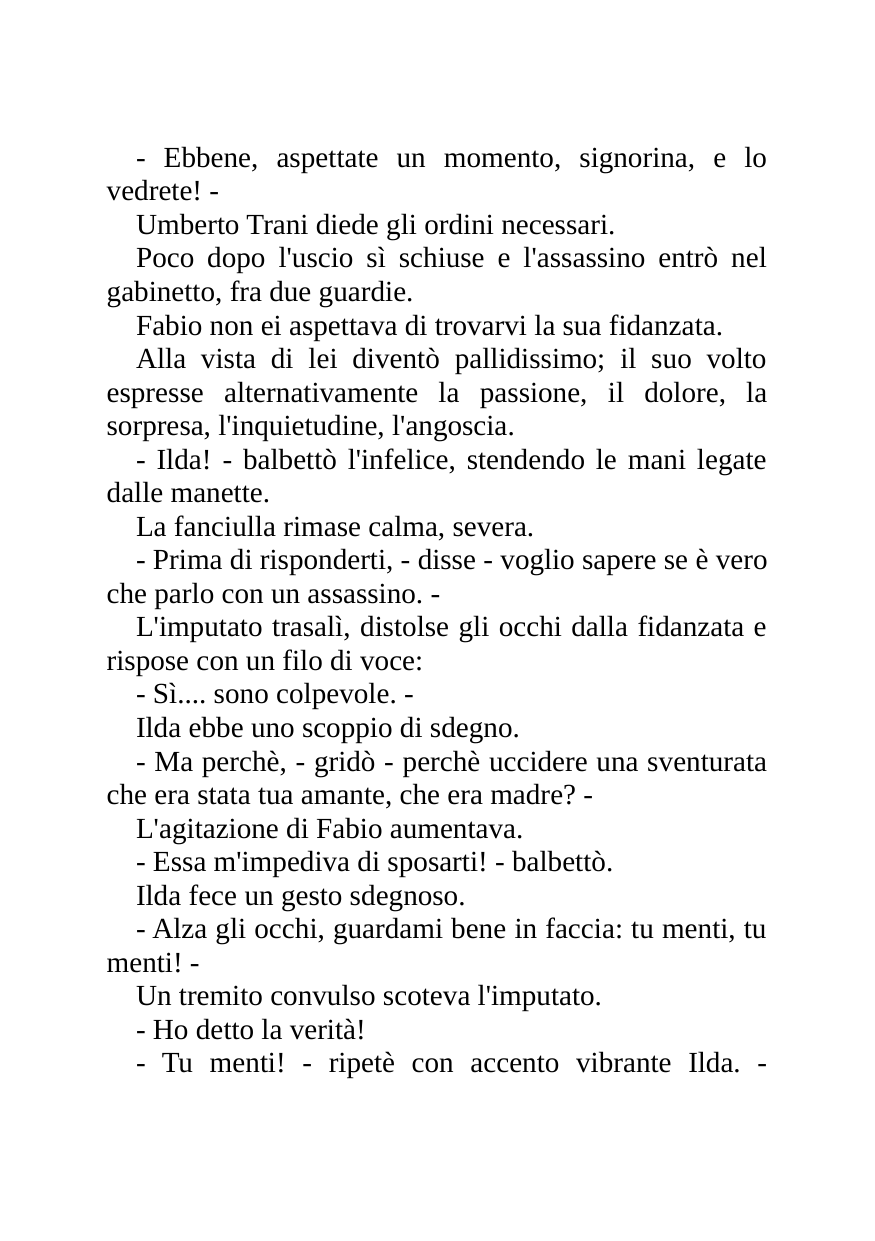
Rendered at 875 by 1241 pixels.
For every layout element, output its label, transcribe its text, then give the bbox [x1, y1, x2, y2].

text - Prima di risponderti, - disse - voglio sapere se è vero che parlo con un assassino. - [106, 542, 768, 609]
text - Essa m'impediva di sposarti! - balbettò. [106, 844, 768, 878]
text - Ho detto la verità! [106, 1012, 768, 1046]
text - Ebbene, aspettate un momento, signorina, e lo vedrete! - [106, 140, 768, 207]
text - Alza gli occhi, guardami bene in faccia: tu menti, tu menti! - [106, 911, 768, 978]
text - Tu menti! - ripetè con accento vibrante Ilda. [106, 1046, 768, 1079]
text Ilda ebbe uno scoppio di sdegno. [106, 710, 768, 744]
text La fanciulla rimase calma, severa. [106, 509, 768, 542]
text Umberto Trani diede gli ordini necessari. [106, 207, 768, 241]
text Poco dopo l'uscio sì schiuse e l'assassino entrò nel gabinetto, fra due guardie. [106, 241, 768, 308]
text L'agitazione di Fabio aumentava. [106, 811, 768, 844]
text L'imputato trasalì, distolse gli occhi dalla fidanzata e rispose con un filo di voce: [106, 609, 768, 677]
text - Sì.... sono colpevole. - [106, 677, 768, 710]
text Fabio non ei aspettava di trovarvi la sua fidanzata. [106, 308, 768, 341]
text - Ma perchè, - gridò - perchè uccidere una sventurata che era stata tua amante, che era madre? - [106, 744, 768, 811]
text Ilda fece un gesto sdegnoso. [106, 878, 768, 911]
text Alla vista di lei diventò pallidissimo; il suo volto espresse alternativamente la passione, il dolore, la sorpresa, l'inquietudine, l'angoscia. [106, 341, 768, 442]
text - Ilda! - balbettò l'infelice, stendendo le mani legate dalle manette. [106, 442, 768, 509]
text Un tremito convulso scoteva l'imputato. [106, 978, 768, 1012]
